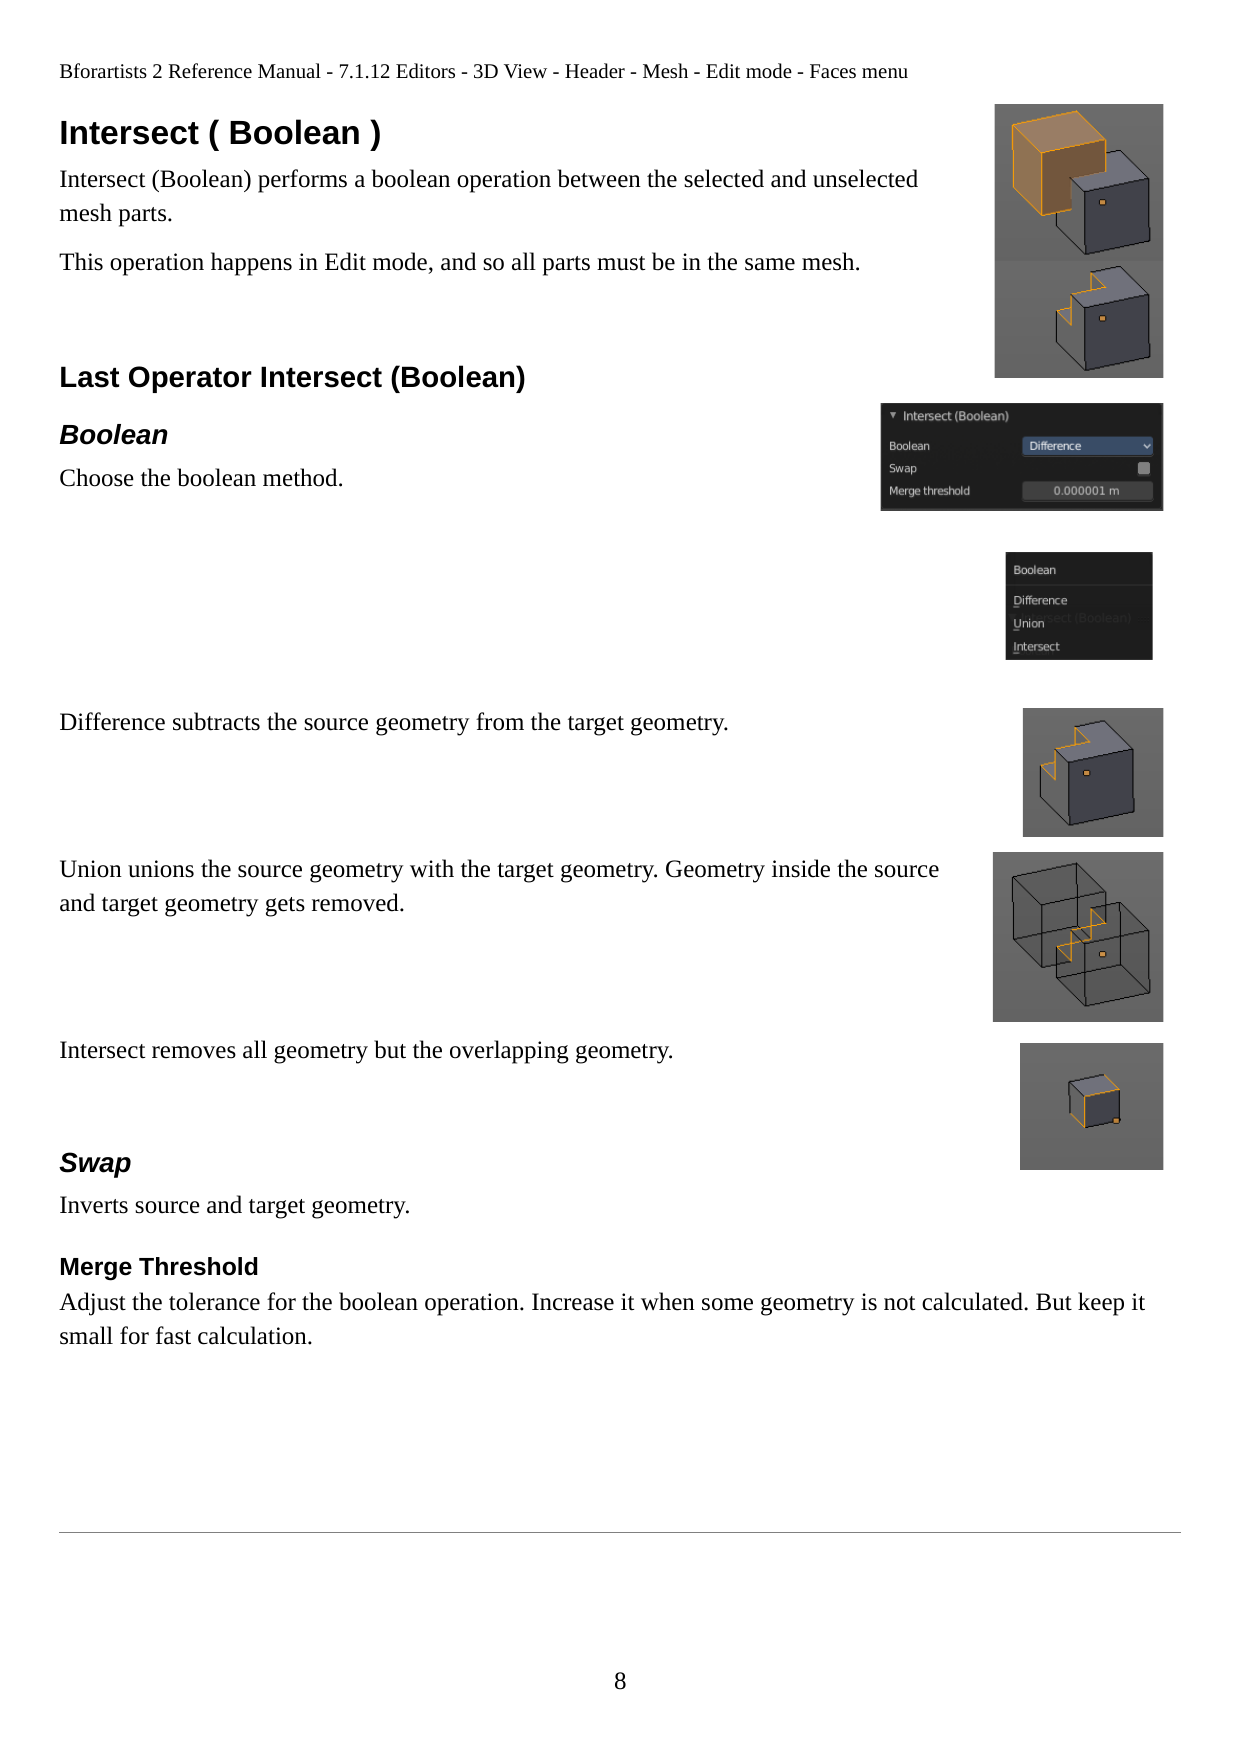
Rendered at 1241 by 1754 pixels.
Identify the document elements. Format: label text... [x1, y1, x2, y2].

subtitle Swap [59, 1146, 1181, 1178]
picture [992, 852, 1164, 1022]
picture [880, 403, 1164, 511]
subtitle Boolean [59, 419, 880, 451]
text This operation happens in Edit mode, and so all parts must be in the same mesh. [59, 247, 994, 276]
subtitle Intersect ( Boolean ) [59, 113, 994, 151]
subtitle [1164, 113, 1181, 151]
subtitle Merge Threshold [59, 1252, 1181, 1281]
text Difference subtracts the source geometry from the target geometry. [59, 707, 1181, 735]
picture [994, 104, 1164, 378]
picture [1022, 708, 1164, 837]
subtitle [1164, 419, 1181, 451]
text Choose the boolean method. [59, 463, 880, 492]
text Adjust the tolerance for the boolean operation. Increase it when some geometry is not calculated. But keep it small for fast calculation. [59, 1287, 1181, 1350]
text Intersect removes all geometry but the overlapping geometry. [59, 1036, 1181, 1064]
picture [1005, 552, 1153, 660]
picture [1020, 1043, 1164, 1170]
text Inverts source and target geometry. [59, 1191, 1181, 1219]
text Union unions the source geometry with the target geometry. Geometry inside the source and target geometry gets removed. [59, 854, 992, 917]
subtitle Last Operator Intersect (Boolean) [59, 360, 1181, 394]
text Intersect (Boolean) performs a boolean operation between the selected and unselected mesh parts. [59, 164, 994, 227]
